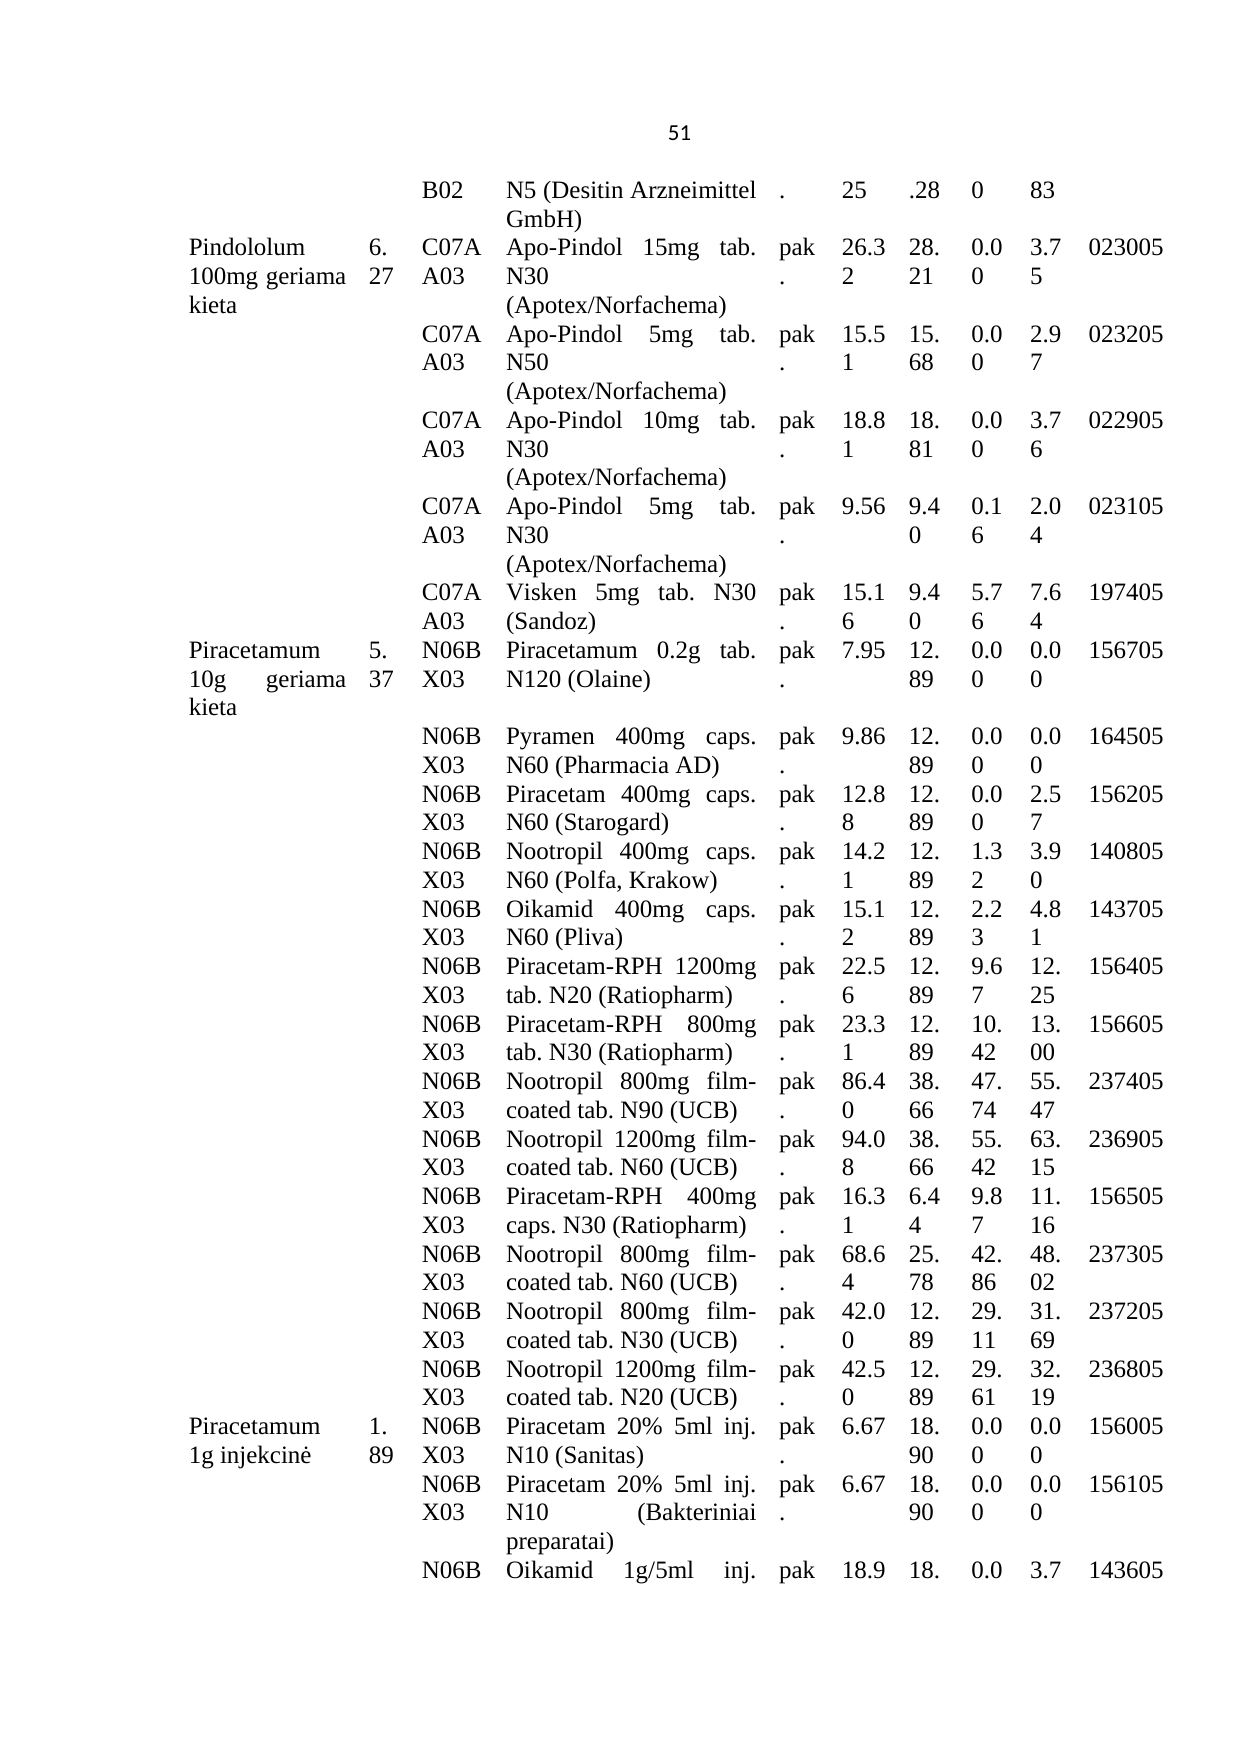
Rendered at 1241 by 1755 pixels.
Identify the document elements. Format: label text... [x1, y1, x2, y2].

table_cell [357, 779, 410, 836]
table_cell 0.00 [960, 405, 1018, 491]
table_cell 0.0 [960, 1555, 1018, 1584]
table_cell 83 [1019, 175, 1077, 232]
table_cell pak. [768, 319, 830, 405]
table_cell [177, 894, 357, 951]
table_cell [177, 836, 357, 894]
table_cell [1077, 175, 1181, 232]
table_cell 9.40 [897, 578, 960, 635]
table_cell [357, 894, 410, 951]
table_cell 38.66 [897, 1124, 960, 1181]
table_cell 2.57 [1019, 779, 1077, 836]
table_cell 31.69 [1019, 1296, 1077, 1354]
table_cell 197405 [1077, 578, 1181, 635]
table_cell 2.97 [1019, 319, 1077, 405]
table_cell Piracetam-RPH 400mg caps. N30 (Ratiopharm) [495, 1181, 768, 1239]
table_cell 0.00 [1019, 721, 1077, 779]
table_cell B02 [410, 175, 494, 232]
table_cell pak. [768, 779, 830, 836]
table_cell 9.67 [960, 951, 1018, 1009]
table_cell pak. [768, 1066, 830, 1124]
table_cell Apo-Pindol 15mg tab. N30 (Apotex/Norfachema) [495, 233, 768, 319]
table_cell 12.89 [897, 951, 960, 1009]
table_cell 140805 [1077, 836, 1181, 894]
table_cell 15.16 [830, 578, 897, 635]
table_cell 5.37 [357, 635, 410, 721]
table_cell Piracetam 20% 5ml inj. N10 (Bakteriniai preparatai) [495, 1469, 768, 1555]
table_cell 6.44 [897, 1181, 960, 1239]
table_cell [177, 1239, 357, 1296]
table_cell [357, 1469, 410, 1555]
table_cell pak [768, 1555, 830, 1584]
table_cell Apo-Pindol 5mg tab. N50 (Apotex/Norfachema) [495, 319, 768, 405]
table_cell pak. [768, 1296, 830, 1354]
table_cell [177, 721, 357, 779]
table_cell [177, 951, 357, 1009]
table_cell [177, 1181, 357, 1239]
table_cell 0.00 [960, 319, 1018, 405]
table_cell 9.87 [960, 1181, 1018, 1239]
table_cell 023105 [1077, 491, 1181, 577]
table_cell [357, 1354, 410, 1411]
table_cell .28 [897, 175, 960, 232]
table_cell 3.90 [1019, 836, 1077, 894]
table_cell 023005 [1077, 233, 1181, 319]
table_cell 156205 [1077, 779, 1181, 836]
table_cell 156005 [1077, 1411, 1181, 1469]
table_cell 11.16 [1019, 1181, 1077, 1239]
table_cell 237405 [1077, 1066, 1181, 1124]
table_cell [357, 1239, 410, 1296]
table_cell 29.11 [960, 1296, 1018, 1354]
table_cell C07A A03 [410, 405, 494, 491]
table_cell C07A A03 [410, 578, 494, 635]
table_cell [357, 1296, 410, 1354]
table_cell N06B [410, 1555, 494, 1584]
table_cell 15.51 [830, 319, 897, 405]
table_cell 4.81 [1019, 894, 1077, 951]
table_cell C07A A03 [410, 233, 494, 319]
table_cell 156105 [1077, 1469, 1181, 1555]
table_cell N06B X03 [410, 635, 494, 721]
table_cell N06B X03 [410, 1066, 494, 1124]
table_cell [177, 1066, 357, 1124]
table_cell 3.76 [1019, 405, 1077, 491]
table_cell 0.00 [1019, 1469, 1077, 1555]
table_cell 94.08 [830, 1124, 897, 1181]
table_cell pak. [768, 1469, 830, 1555]
table_cell 0 [960, 175, 1018, 232]
table_cell 12.89 [897, 1296, 960, 1354]
table_cell Apo-Pindol 5mg tab. N30 (Apotex/Norfachema) [495, 491, 768, 577]
table_cell N06B X03 [410, 1239, 494, 1296]
table_cell 156605 [1077, 1009, 1181, 1066]
table_cell 47.74 [960, 1066, 1018, 1124]
table_cell 0.00 [960, 635, 1018, 721]
table_cell Visken 5mg tab. N30 (Sandoz) [495, 578, 768, 635]
table_cell 55.47 [1019, 1066, 1077, 1124]
table_cell [357, 405, 410, 491]
table_cell 15.12 [830, 894, 897, 951]
table_cell 0.00 [1019, 635, 1077, 721]
table_cell pak. [768, 635, 830, 721]
table_cell 7.95 [830, 635, 897, 721]
table_cell Nootropil 1200mg film-coated tab. N20 (UCB) [495, 1354, 768, 1411]
table_cell 25 [830, 175, 897, 232]
table_cell N06B X03 [410, 894, 494, 951]
table_cell Nootropil 800mg film-coated tab. N60 (UCB) [495, 1239, 768, 1296]
table_cell 1.32 [960, 836, 1018, 894]
table_cell 12.89 [897, 635, 960, 721]
table_cell pak. [768, 951, 830, 1009]
table_cell Apo-Pindol 10mg tab. N30 (Apotex/Norfachema) [495, 405, 768, 491]
table_cell 28.21 [897, 233, 960, 319]
table_cell 2.23 [960, 894, 1018, 951]
table_cell 25.78 [897, 1239, 960, 1296]
table_cell N5 (Desitin Arzneimittel GmbH) [495, 175, 768, 232]
table_cell C07A A03 [410, 491, 494, 577]
table_cell [357, 175, 410, 232]
table_cell 14.21 [830, 836, 897, 894]
table_cell pak. [768, 1239, 830, 1296]
table_cell pak. [768, 233, 830, 319]
table_cell 86.40 [830, 1066, 897, 1124]
table_cell pak. [768, 894, 830, 951]
table_cell [357, 319, 410, 405]
table_cell 0.00 [960, 1469, 1018, 1555]
table_cell 38.66 [897, 1066, 960, 1124]
table_cell N06B X03 [410, 1469, 494, 1555]
table_cell Piracetamum 0.2g tab. N120 (Olaine) [495, 635, 768, 721]
table_cell [177, 319, 357, 405]
table_cell pak. [768, 405, 830, 491]
table_cell Nootropil 400mg caps. N60 (Polfa, Krakow) [495, 836, 768, 894]
table_cell [177, 1296, 357, 1354]
table_cell N06B X03 [410, 951, 494, 1009]
table_cell 143605 [1077, 1555, 1181, 1584]
table_cell 23.31 [830, 1009, 897, 1066]
table_cell [177, 1124, 357, 1181]
table_cell [357, 1181, 410, 1239]
table_cell 022905 [1077, 405, 1181, 491]
table_cell [357, 1009, 410, 1066]
table_cell 6.67 [830, 1411, 897, 1469]
table_cell pak. [768, 491, 830, 577]
table_cell [177, 779, 357, 836]
table_cell [177, 405, 357, 491]
table_cell 63.15 [1019, 1124, 1077, 1181]
table_cell 0.00 [960, 233, 1018, 319]
table_cell 16.31 [830, 1181, 897, 1239]
table_cell 156405 [1077, 951, 1181, 1009]
table_cell 12.89 [897, 1354, 960, 1411]
table_cell [177, 175, 357, 232]
table_cell Nootropil 800mg film-coated tab. N30 (UCB) [495, 1296, 768, 1354]
table_cell 0.00 [1019, 1411, 1077, 1469]
table_cell 12.89 [897, 779, 960, 836]
table_cell [177, 1555, 357, 1584]
table_cell N06B X03 [410, 1411, 494, 1469]
table_cell N06B X03 [410, 721, 494, 779]
table_cell Piracetamum 10g geriama kieta [177, 635, 357, 721]
table_cell [177, 1354, 357, 1411]
table_cell 6.67 [830, 1469, 897, 1555]
table_cell 1.89 [357, 1411, 410, 1469]
table_cell 42.00 [830, 1296, 897, 1354]
table_cell 6.27 [357, 233, 410, 319]
table_cell Piracetam-RPH 1200mg tab. N20 (Ratiopharm) [495, 951, 768, 1009]
table_cell N06B X03 [410, 1124, 494, 1181]
table_cell pak. [768, 578, 830, 635]
table_cell 0.16 [960, 491, 1018, 577]
table_cell 42.86 [960, 1239, 1018, 1296]
table_cell [357, 1555, 410, 1584]
table_cell 164505 [1077, 721, 1181, 779]
table_cell 236805 [1077, 1354, 1181, 1411]
table_cell 18.90 [897, 1469, 960, 1555]
table_cell 18.81 [897, 405, 960, 491]
table_cell 68.64 [830, 1239, 897, 1296]
table_cell [177, 578, 357, 635]
table_cell Pyramen 400mg caps. N60 (Pharmacia AD) [495, 721, 768, 779]
table_cell 18.9 [830, 1555, 897, 1584]
table_cell . [768, 175, 830, 232]
table_cell 12.89 [897, 836, 960, 894]
table_cell 29.61 [960, 1354, 1018, 1411]
table_cell [357, 836, 410, 894]
table_cell 12.89 [897, 894, 960, 951]
table_cell pak. [768, 836, 830, 894]
table_cell pak. [768, 1411, 830, 1469]
table_cell Oikamid 400mg caps. N60 (Pliva) [495, 894, 768, 951]
table_cell 143705 [1077, 894, 1181, 951]
table_cell 0.00 [960, 721, 1018, 779]
table_cell [357, 1066, 410, 1124]
table_cell [177, 1009, 357, 1066]
table_cell C07A A03 [410, 319, 494, 405]
table_cell 023205 [1077, 319, 1181, 405]
table_cell [177, 491, 357, 577]
table_cell 156505 [1077, 1181, 1181, 1239]
table_cell Nootropil 800mg film-coated tab. N90 (UCB) [495, 1066, 768, 1124]
table_cell 0.00 [960, 779, 1018, 836]
table_cell Piracetam-RPH 800mg tab. N30 (Ratiopharm) [495, 1009, 768, 1066]
table_cell 18.81 [830, 405, 897, 491]
table_cell Pindololum 100mg geriama kieta [177, 233, 357, 319]
table_cell 9.40 [897, 491, 960, 577]
table_cell 236905 [1077, 1124, 1181, 1181]
table_cell pak. [768, 1354, 830, 1411]
table_cell [357, 721, 410, 779]
table_cell 9.86 [830, 721, 897, 779]
table_cell pak. [768, 1181, 830, 1239]
table_cell 10.42 [960, 1009, 1018, 1066]
table_cell 0.00 [960, 1411, 1018, 1469]
table_cell pak. [768, 1124, 830, 1181]
table_cell 12.25 [1019, 951, 1077, 1009]
table_cell N06B X03 [410, 836, 494, 894]
table_cell Piracetam 20% 5ml inj. N10 (Sanitas) [495, 1411, 768, 1469]
table_cell 237205 [1077, 1296, 1181, 1354]
table_cell 13.00 [1019, 1009, 1077, 1066]
table_cell [357, 491, 410, 577]
table_cell N06B X03 [410, 1181, 494, 1239]
table_cell [357, 1124, 410, 1181]
table_cell 18. [897, 1555, 960, 1584]
table_cell pak. [768, 721, 830, 779]
table_cell 3.75 [1019, 233, 1077, 319]
table_cell Oikamid 1g/5ml inj. [495, 1555, 768, 1584]
table_cell N06B X03 [410, 1354, 494, 1411]
table_cell 7.64 [1019, 578, 1077, 635]
table_cell 48.02 [1019, 1239, 1077, 1296]
table_cell 3.7 [1019, 1555, 1077, 1584]
table_cell N06B X03 [410, 1296, 494, 1354]
table_cell 12.88 [830, 779, 897, 836]
table_cell 22.56 [830, 951, 897, 1009]
table_cell [357, 951, 410, 1009]
table_cell 5.76 [960, 578, 1018, 635]
table_cell 156705 [1077, 635, 1181, 721]
table_cell 18.90 [897, 1411, 960, 1469]
table_cell 12.89 [897, 1009, 960, 1066]
table_cell 26.32 [830, 233, 897, 319]
table_cell [177, 1469, 357, 1555]
table_cell 32.19 [1019, 1354, 1077, 1411]
table_cell N06B X03 [410, 1009, 494, 1066]
table_cell Piracetam 400mg caps. N60 (Starogard) [495, 779, 768, 836]
table_cell [357, 578, 410, 635]
table_cell 42.50 [830, 1354, 897, 1411]
table_cell 12.89 [897, 721, 960, 779]
table_cell 237305 [1077, 1239, 1181, 1296]
table_cell 2.04 [1019, 491, 1077, 577]
table_cell N06B X03 [410, 779, 494, 836]
table_cell pak. [768, 1009, 830, 1066]
table_cell Piracetamum 1g injekcinė [177, 1411, 357, 1469]
table_cell Nootropil 1200mg film-coated tab. N60 (UCB) [495, 1124, 768, 1181]
table_cell 9.56 [830, 491, 897, 577]
table_cell 55.42 [960, 1124, 1018, 1181]
table_cell 15.68 [897, 319, 960, 405]
